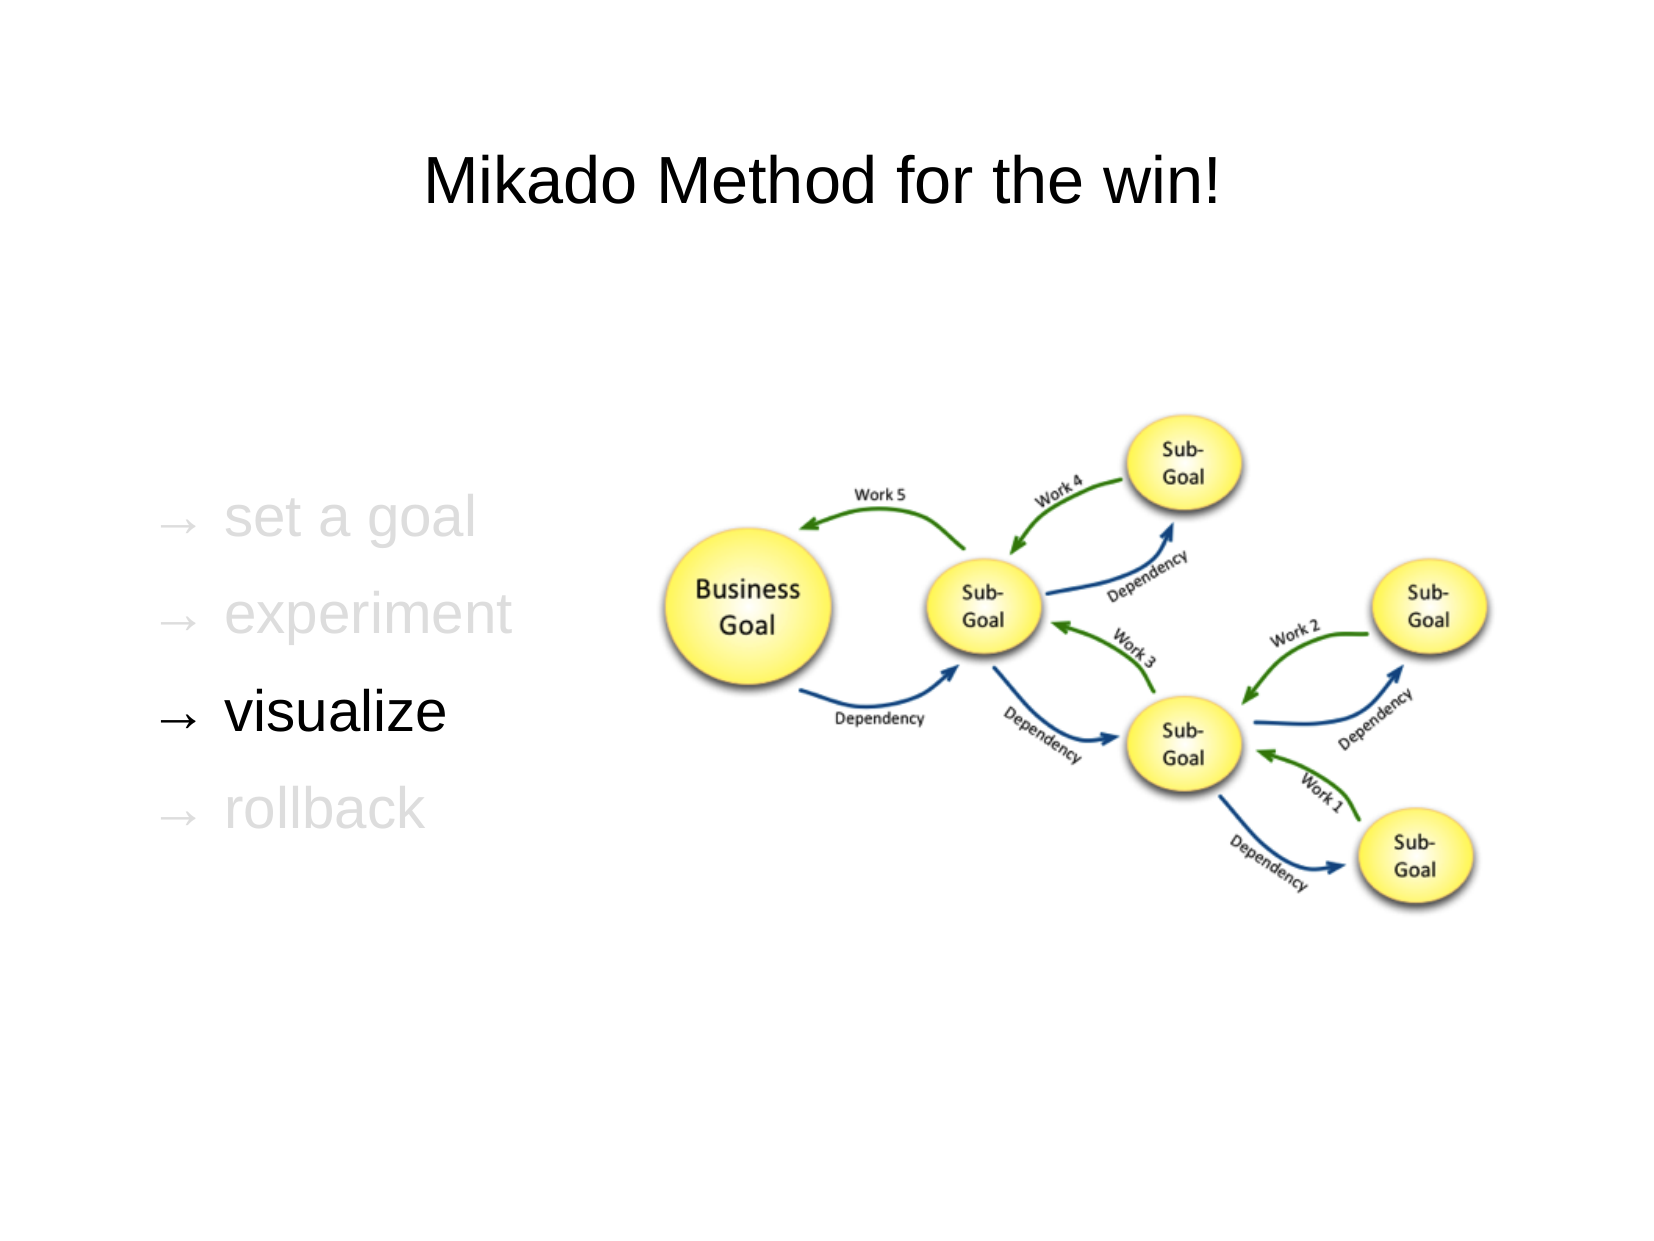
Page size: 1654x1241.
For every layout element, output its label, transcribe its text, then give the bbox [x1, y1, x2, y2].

picture [605, 350, 1520, 950]
text_box Mikado Method for the win! [408, 98, 1246, 211]
text_box → set a goal → experiment → visualize → rollback [135, 443, 529, 816]
